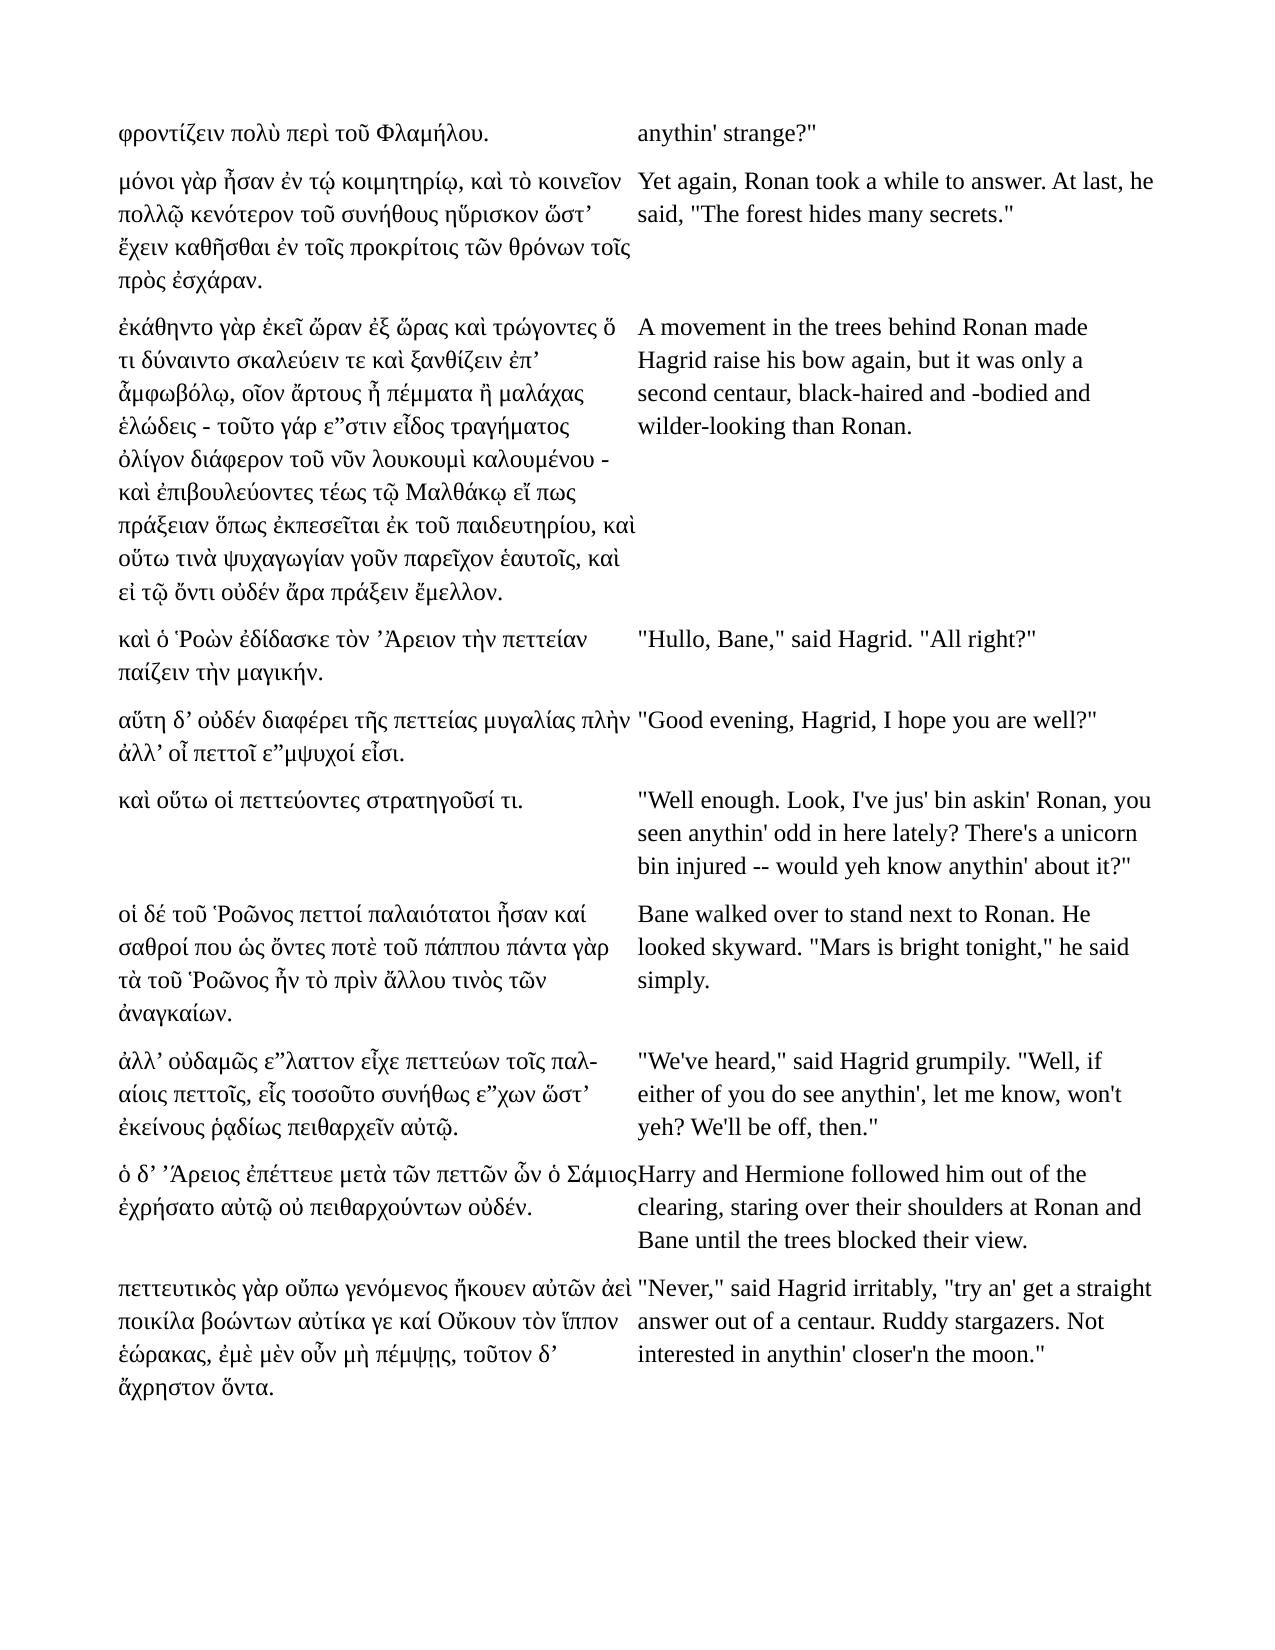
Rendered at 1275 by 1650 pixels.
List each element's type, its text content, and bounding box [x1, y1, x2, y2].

table_cell αὕτη δ’ οὐδέν διαφέρει τῆς πεττείας μυγαλίας πλὴν ἀλλ’ οἶ πεττοῖ ε”μψυχοί εἶσι. [118, 705, 637, 785]
table_cell ὁ δ’ ’Άρειος ἐπέττευε μετὰ τῶν πεττῶν ὧν ὁ Σάμιος ἐχρήσατο αὐτῷ οὐ πειθαρχούντων οὐδέν. [118, 1159, 637, 1273]
table_cell καὶ οὕτω οἱ πεττεύοντες στρατηγοῦσί τι. [118, 785, 637, 899]
table_cell Bane walked over to stand next to Ronan. He looked skyward. "Mars is bright tonight," he said simply. [638, 899, 1157, 1046]
table_cell μόνοι γὰρ ἦσαν ἐν τῴ κοιμητηρίῳ, καὶ τὸ κοινεῖον πολλῷ κενότερον τοῦ συνήθους ηὕρισκον ὥστ’ ἔχειν καθῆσθαι ἐν τοῖς προκρίτοις τῶν θρόνων τοῖς πρὸς ἐσχάραν. [118, 166, 637, 312]
table_cell "Never," said Hagrid irritably, "try an' get a straight answer out of a centaur. Ruddy stargazers. Not interested in anythin' closer'n the moon." [638, 1273, 1157, 1420]
table_cell "We've heard," said Hagrid grumpily. "Well, if either of you do see anythin', let me know, won't yeh? We'll be off, then." [638, 1046, 1157, 1159]
table_cell καὶ ὁ Ῥοὼν ἐδίδασκε τὸν ’Ἀρειον τὴν πεττείαν παίζειν τὴν μαγικήν. [118, 624, 637, 705]
table_cell Yet again, Ronan took a while to answer. At last, he said, "The forest hides many secrets." [638, 166, 1157, 312]
table_cell πεττευτικὸς γὰρ οὔπω γενόμενος ἤκουεν αὐτῶν ἀεὶ ποικίλα βοώντων αὐτίκα γε καί Οὔκουν τὸν ἵππον ἑώρακας, ἐμὲ μὲν οὖν μὴ πέμψῃς, τοῦτον δ’ ἄχρηστον ὅντα. [118, 1273, 637, 1420]
table_cell "Good evening, Hagrid, I hope you are well?" [638, 705, 1157, 785]
table_cell φροντίζειν πολὺ περὶ τοῦ Φλαμήλου. [118, 118, 637, 166]
table_cell ἀλλ’ οὐδαμῶς ε”λαττον εἶχε πεττεύων τοῖς παλ- αίοις πεττοῖς, εἷς τοσοῦτο συνήθως ε”χων ὥστ’ ἐκείνους ῥᾳδίως πειθαρχεῖν αὐτῷ. [118, 1046, 637, 1159]
table_cell Harry and Hermione followed him out of the clearing, staring over their shoulders at Ronan and Bane until the trees blocked their view. [638, 1159, 1157, 1273]
table_cell "Hullo, Bane," said Hagrid. "All right?" [638, 624, 1157, 705]
table_cell A movement in the trees behind Ronan made Hagrid raise his bow again, but it was only a second centaur, black-haired and -bodied and wilder-looking than Ronan. [638, 313, 1157, 624]
table_cell "Well enough. Look, I've jus' bin askin' Ronan, you seen anythin' odd in here lately? There's a unicorn bin injured -- would yeh know anythin' about it?" [638, 785, 1157, 899]
table_cell ἐκάθηντο γὰρ ἐκεῖ ὤραν ἐξ ὥρας καὶ τρώγοντες ὅ τι δύναιντο σκαλεύειν τε καὶ ξανθίζειν ἐπ’ ἇμφωβόλῳ, οῖον ἄρτους ἦ πέμματα ἢ μαλάχας ἑλώδεις - τοῦτο γάρ ε”στιν εἶδος τραγήματος ὀλίγον διάφερον τοῦ νῦν λουκουμὶ καλουμένου - καὶ ἐπιβουλεύοντες τέως τῷ Μαλθάκῳ εἴ πως πράξειαν ὅπως ἐκπεσεῖται ἐκ τοῦ παιδευτηρίου, καὶ οὕτω τινὰ ψυχαγωγίαν γοῦν παρεῖχον ἑαυτοῖς, καὶ εἰ τῷ ὄντι οὐδέν ἄρα πράξειν ἔμελλον. [118, 313, 637, 624]
table_cell anythin' strange?" [638, 118, 1157, 166]
table_cell οἱ δέ τοῦ Ῥοῶνος πεττοί παλαιότατοι ἦσαν καί σαθροί που ὡς ὄντες ποτὲ τοῦ πάππου πάντα γὰρ τὰ τοῦ Ῥοῶνος ἦν τὸ πρὶν ἄλλου τινὸς τῶν ἀναγκαίων. [118, 899, 637, 1046]
